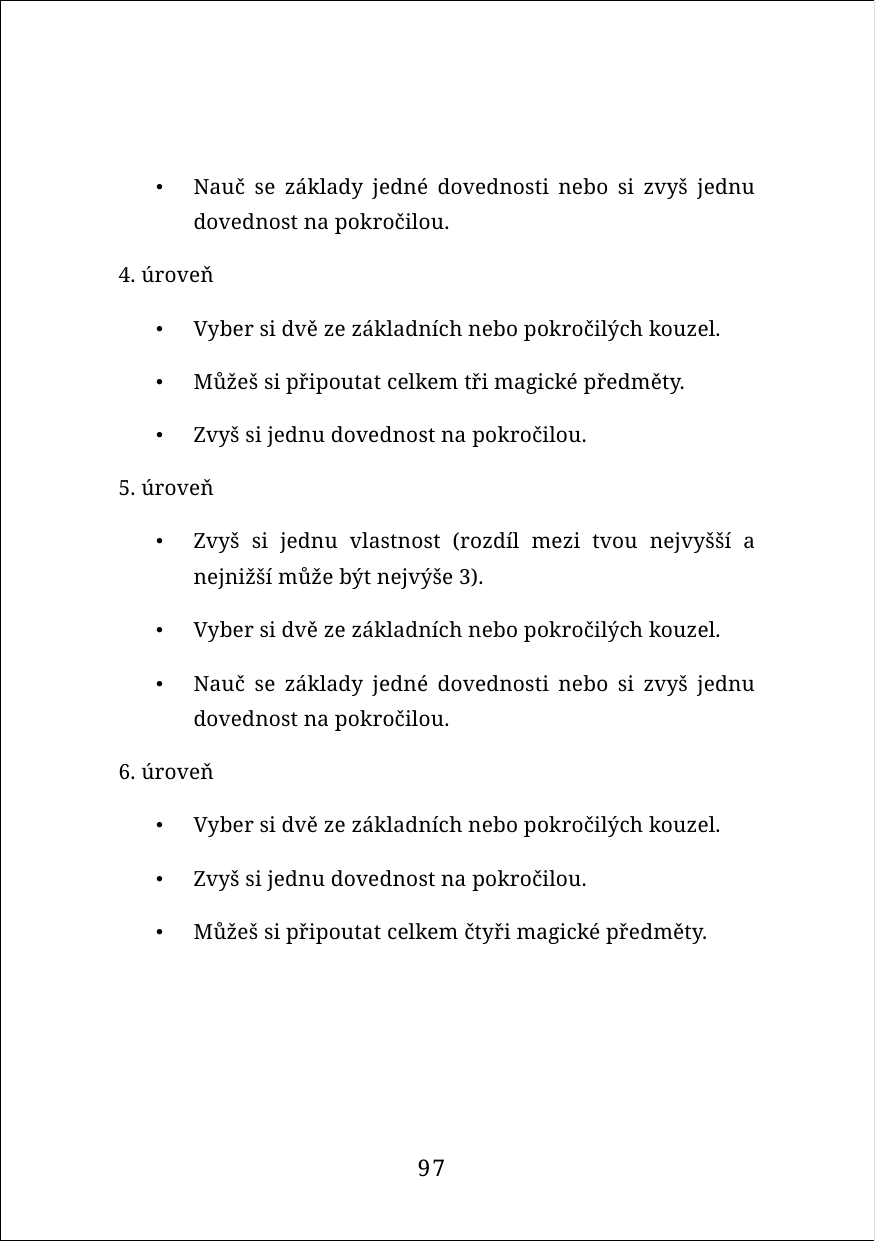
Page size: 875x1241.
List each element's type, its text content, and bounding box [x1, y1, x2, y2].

text 4. úroveň [118, 261, 756, 289]
list Nauč se základy jedné dovednosti nebo si zvyš jednu dovednost na pokročilou. [156, 172, 756, 236]
list Můžeš si připoutat celkem tři magické předměty. [156, 367, 756, 395]
list Můžeš si připoutat celkem čtyři magické předměty. [156, 917, 756, 946]
text 6. úroveň [118, 757, 756, 786]
text 5. úroveň [118, 473, 756, 502]
list Zvyš si jednu dovednost na pokročilou. [156, 864, 756, 892]
list Vyber si dvě ze základních nebo pokročilých kouzel. [156, 314, 756, 342]
list Vyber si dvě ze základních nebo pokročilých kouzel. [156, 811, 756, 839]
list Zvyš si jednu dovednost na pokročilou. [156, 420, 756, 449]
list Nauč se základy jedné dovednosti nebo si zvyš jednu dovednost na pokročilou. [156, 669, 756, 733]
list Vyber si dvě ze základních nebo pokročilých kouzel. [156, 615, 756, 644]
list Zvyš si jednu vlastnost (rozdíl mezi tvou nejvyšší a nejnižší může být nejvýše 3). [156, 527, 756, 591]
